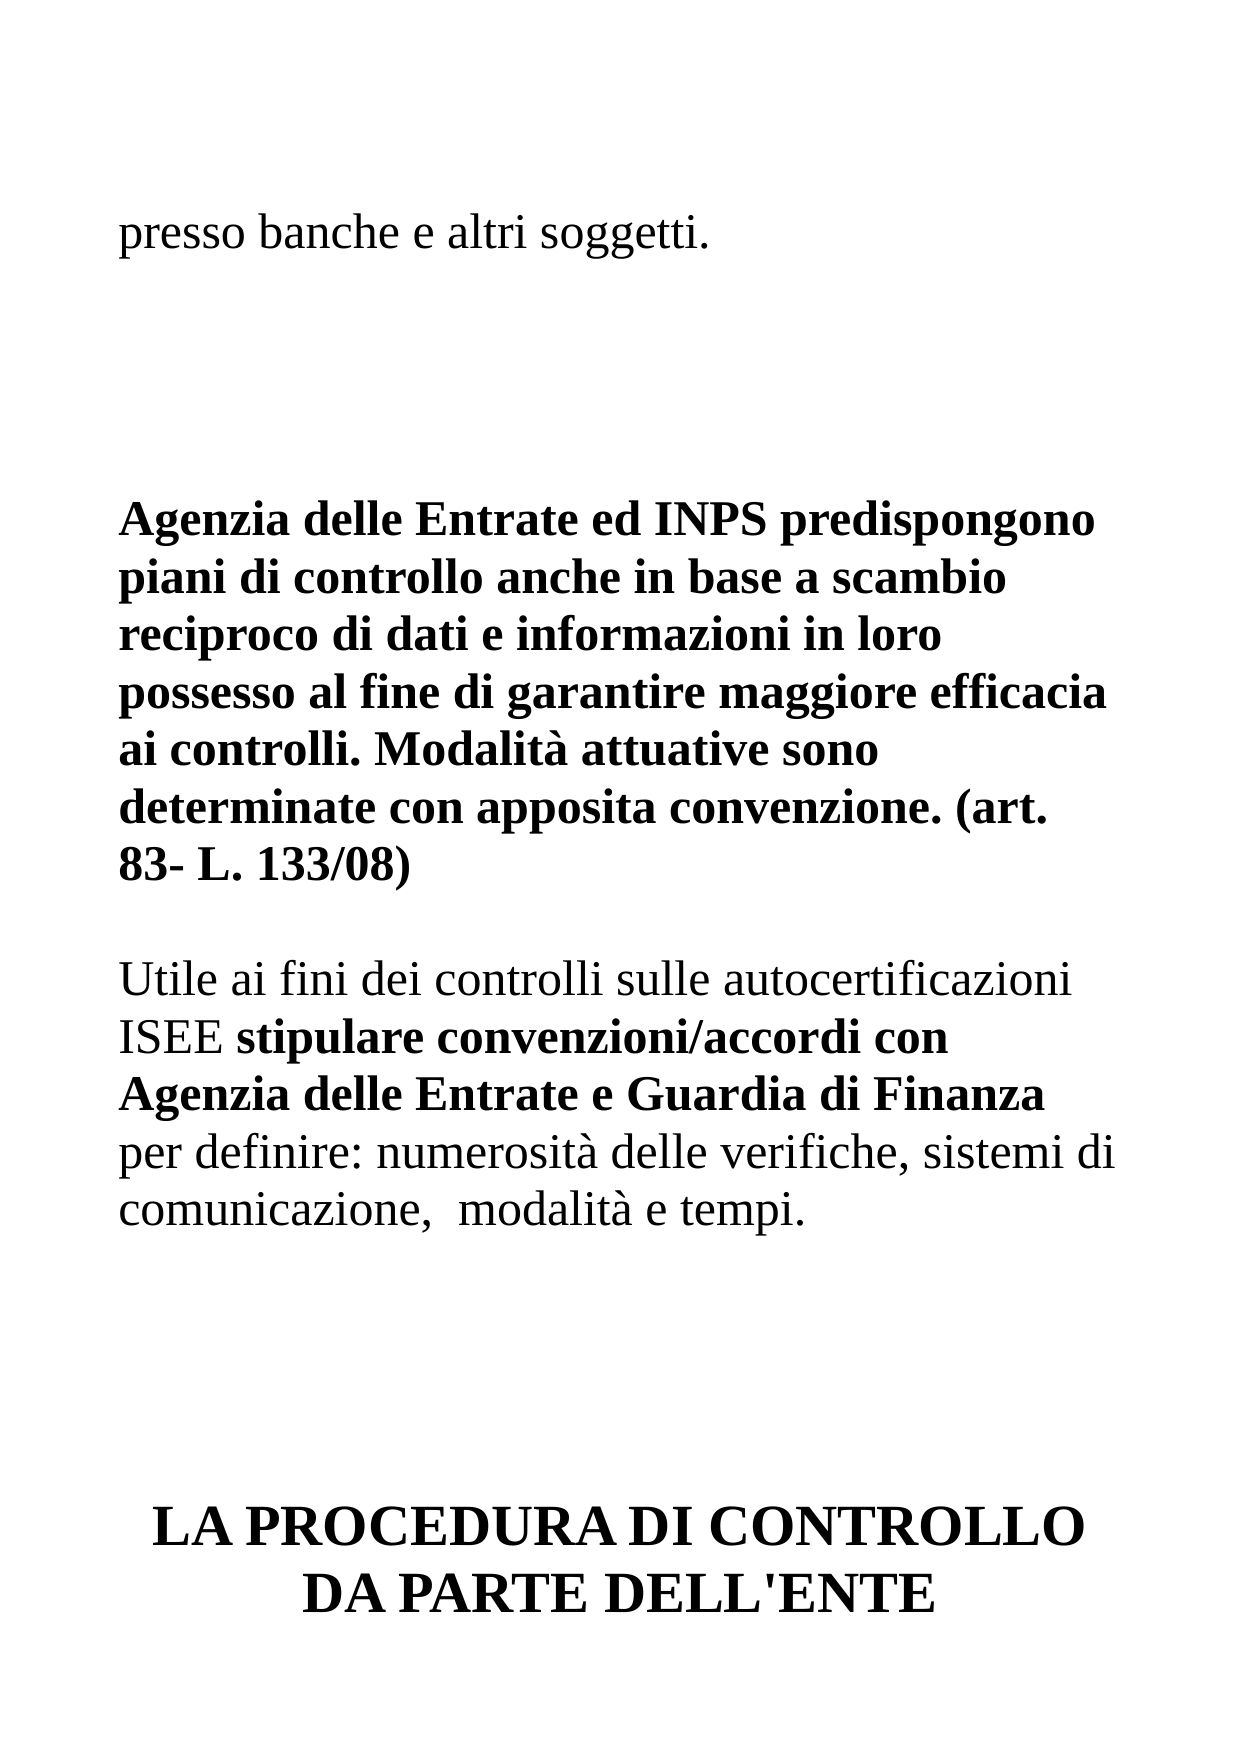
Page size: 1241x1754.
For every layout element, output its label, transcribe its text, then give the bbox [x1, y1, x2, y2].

text Utile ai fini dei controlli sulle autocertificazioni ISEE stipulare convenzioni/accordi con Agenzia delle Entrate e Guardia di Finanza per definire: numerosità delle verifiche, sistemi di comunicazione, modalità e tempi. [118, 949, 1122, 1237]
text LA PROCEDURA DI CONTROLLO DA PARTE DELL'ENTE [118, 1491, 1122, 1625]
text Agenzia delle Entrate ed INPS predispongono piani di controllo anche in base a scambio reciproco di dati e informazioni in loro possesso al fine di garantire maggiore efficacia ai controlli. Modalità attuative sono determinate con apposita convenzione. (art. 83- L. 133/08) [118, 489, 1122, 892]
text presso banche e altri soggetti. [118, 202, 1122, 259]
